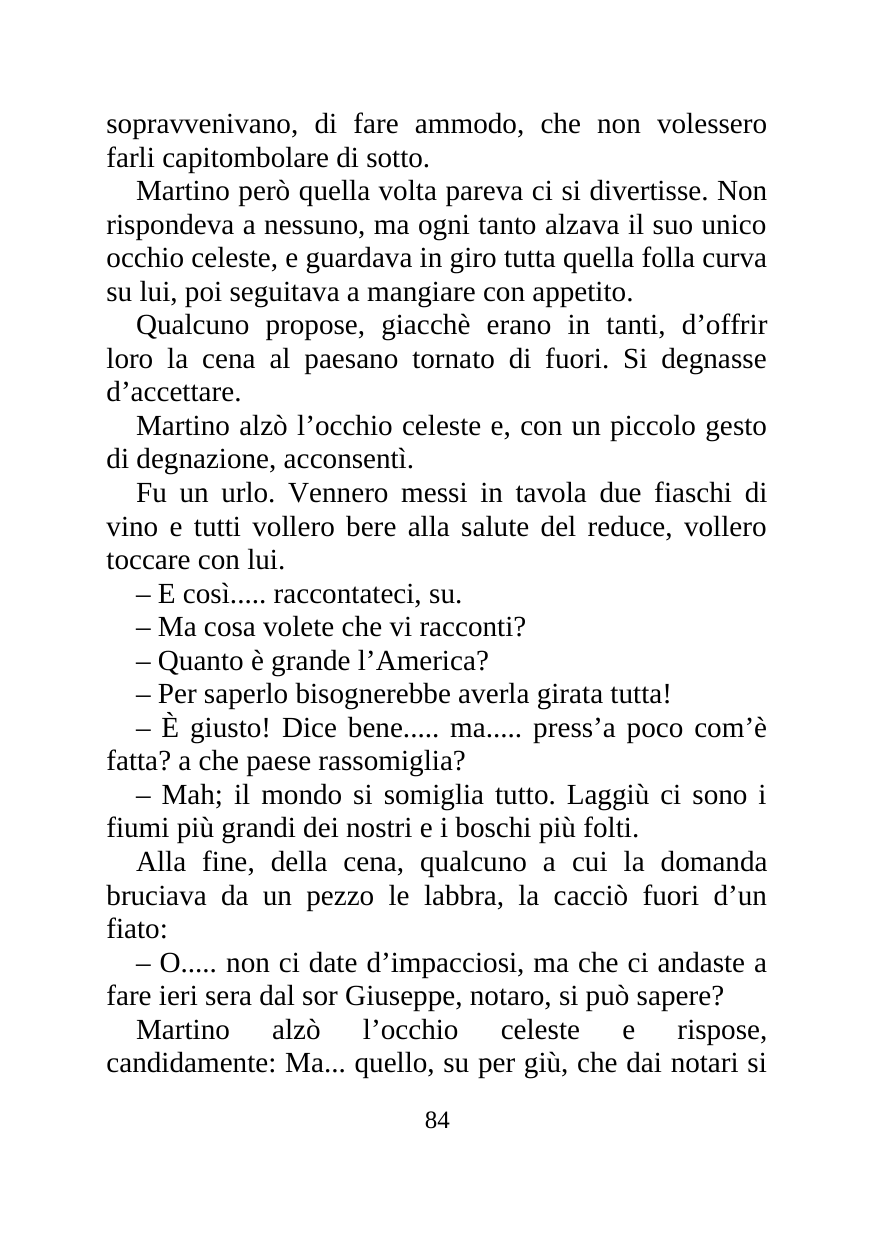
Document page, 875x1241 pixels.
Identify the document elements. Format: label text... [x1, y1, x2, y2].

text – O..... non ci date d’impacciosi, ma che ci andaste a fare ieri sera dal sor Giuseppe, notaro, si può sapere? [106, 945, 768, 1012]
text Alla fine, della cena, qualcuno a cui la domanda bruciava da un pezzo le labbra, la cacciò fuori d’un fiato: [106, 844, 768, 945]
text – È giusto! Dice bene..... ma..... press’a poco com’è fatta? a che paese rassomiglia? [106, 710, 768, 777]
text – Quanto è grande l’America? [106, 643, 768, 676]
text – E così..... raccontateci, su. [106, 576, 768, 609]
text Martino alzò l’occhio celeste e rispose, candidamente: Ma... quello, su per giù, che dai notari si [106, 1012, 768, 1079]
text – Mah; il mondo si somiglia tutto. Laggiù ci sono i fiumi più grandi dei nostri e i boschi più folti. [106, 777, 768, 844]
text Martino però quella volta pareva ci si divertisse. Non rispondeva a nessuno, ma ogni tanto alzava il suo unico occhio celeste, e guardava in giro tutta quella folla curva su lui, poi seguitava a mangiare con appetito. [106, 173, 768, 307]
text – Ma cosa volete che vi racconti? [106, 609, 768, 643]
text Qualcuno propose, giacchè erano in tanti, d’offrir loro la cena al paesano tornato di fuori. Si degnasse d’accettare. [106, 307, 768, 408]
text sopravvenivano, di fare ammodo, che non volessero farli capitombolare di sotto. [106, 106, 768, 173]
text – Per saperlo bisognerebbe averla girata tutta! [106, 676, 768, 710]
text Martino alzò l’occhio celeste e, con un piccolo gesto di degnazione, acconsentì. [106, 408, 768, 475]
text Fu un urlo. Vennero messi in tavola due fiaschi di vino e tutti vollero bere alla salute del reduce, vollero toccare con lui. [106, 475, 768, 576]
